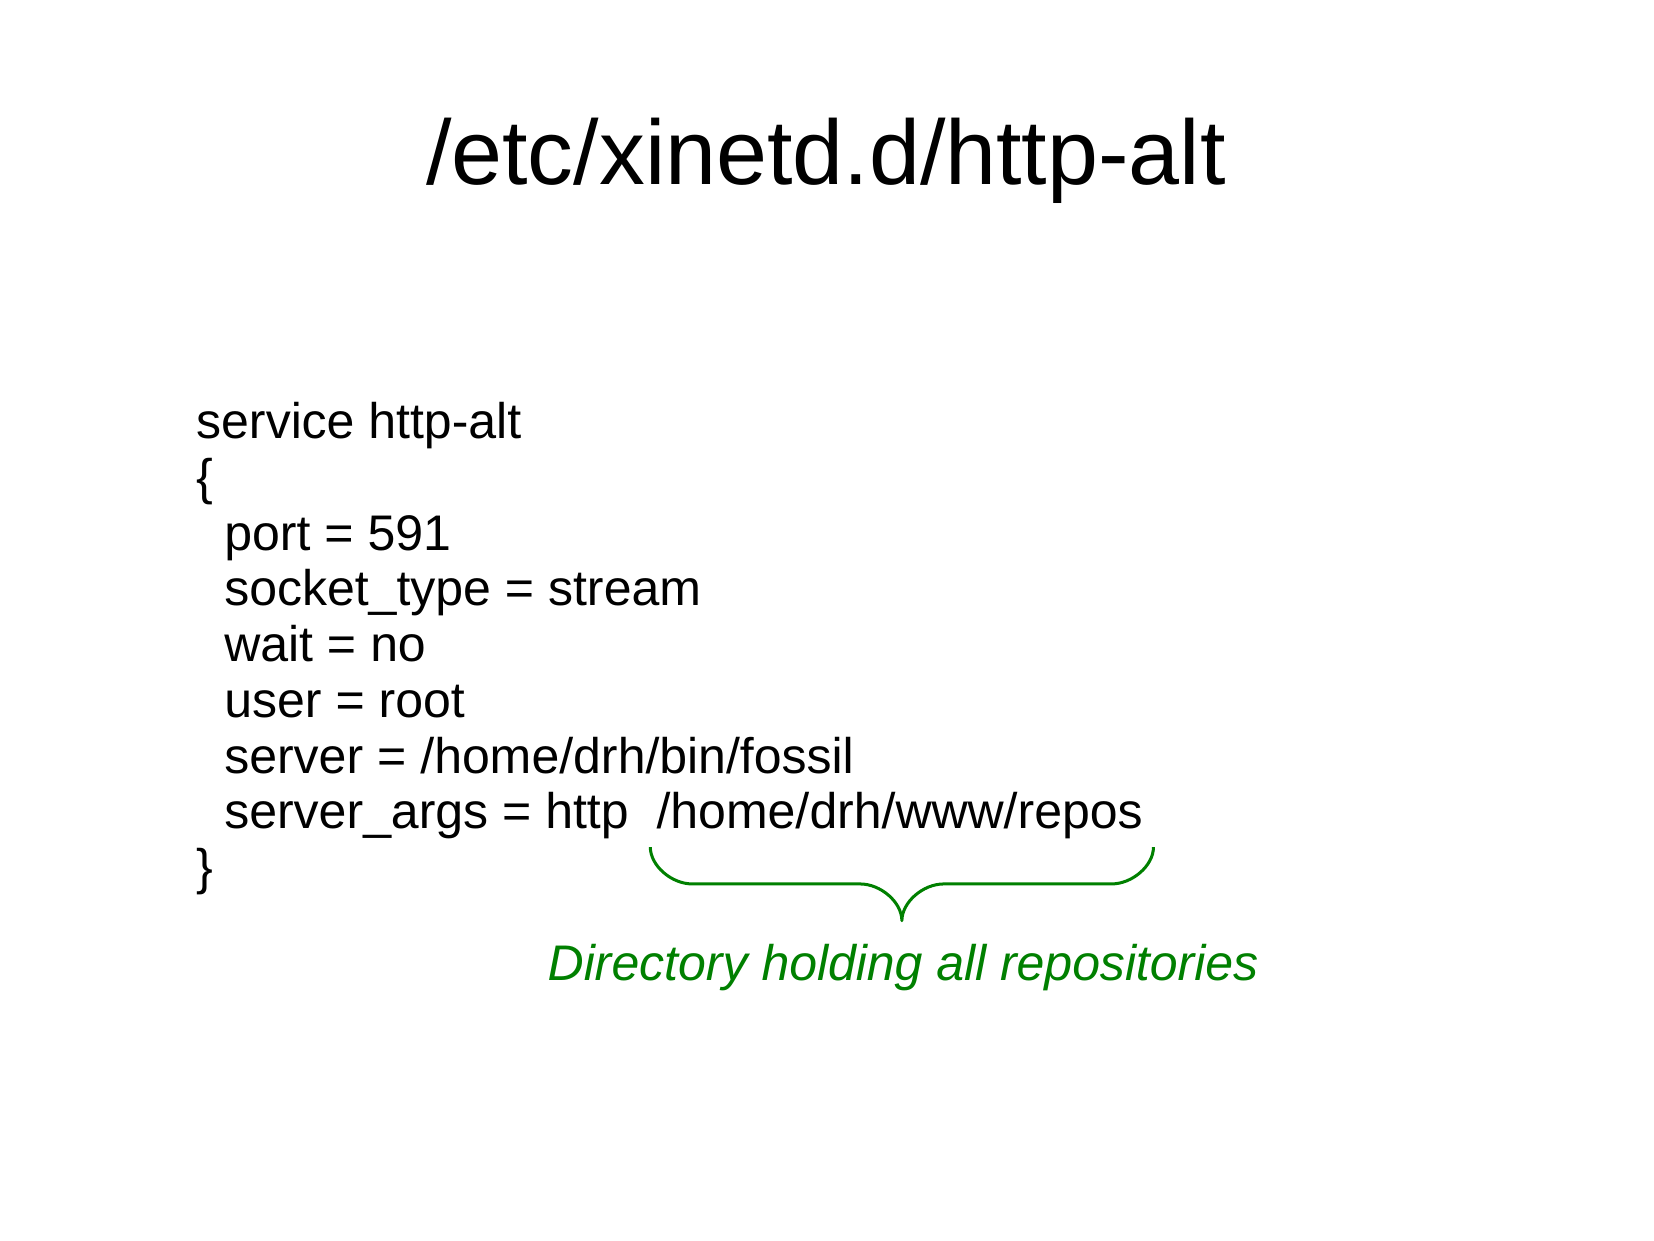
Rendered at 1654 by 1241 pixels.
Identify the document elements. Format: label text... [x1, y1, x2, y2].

text_box Directory holding all repositories [533, 928, 1274, 999]
title /etc/xinetd.d/http-alt [82, 49, 1571, 257]
text_box service http-alt { port = 591 socket_type = stream wait = no user = root server = /home/drh/bin/fossil server_args = http /home/drh/www/repos } [181, 386, 1159, 903]
